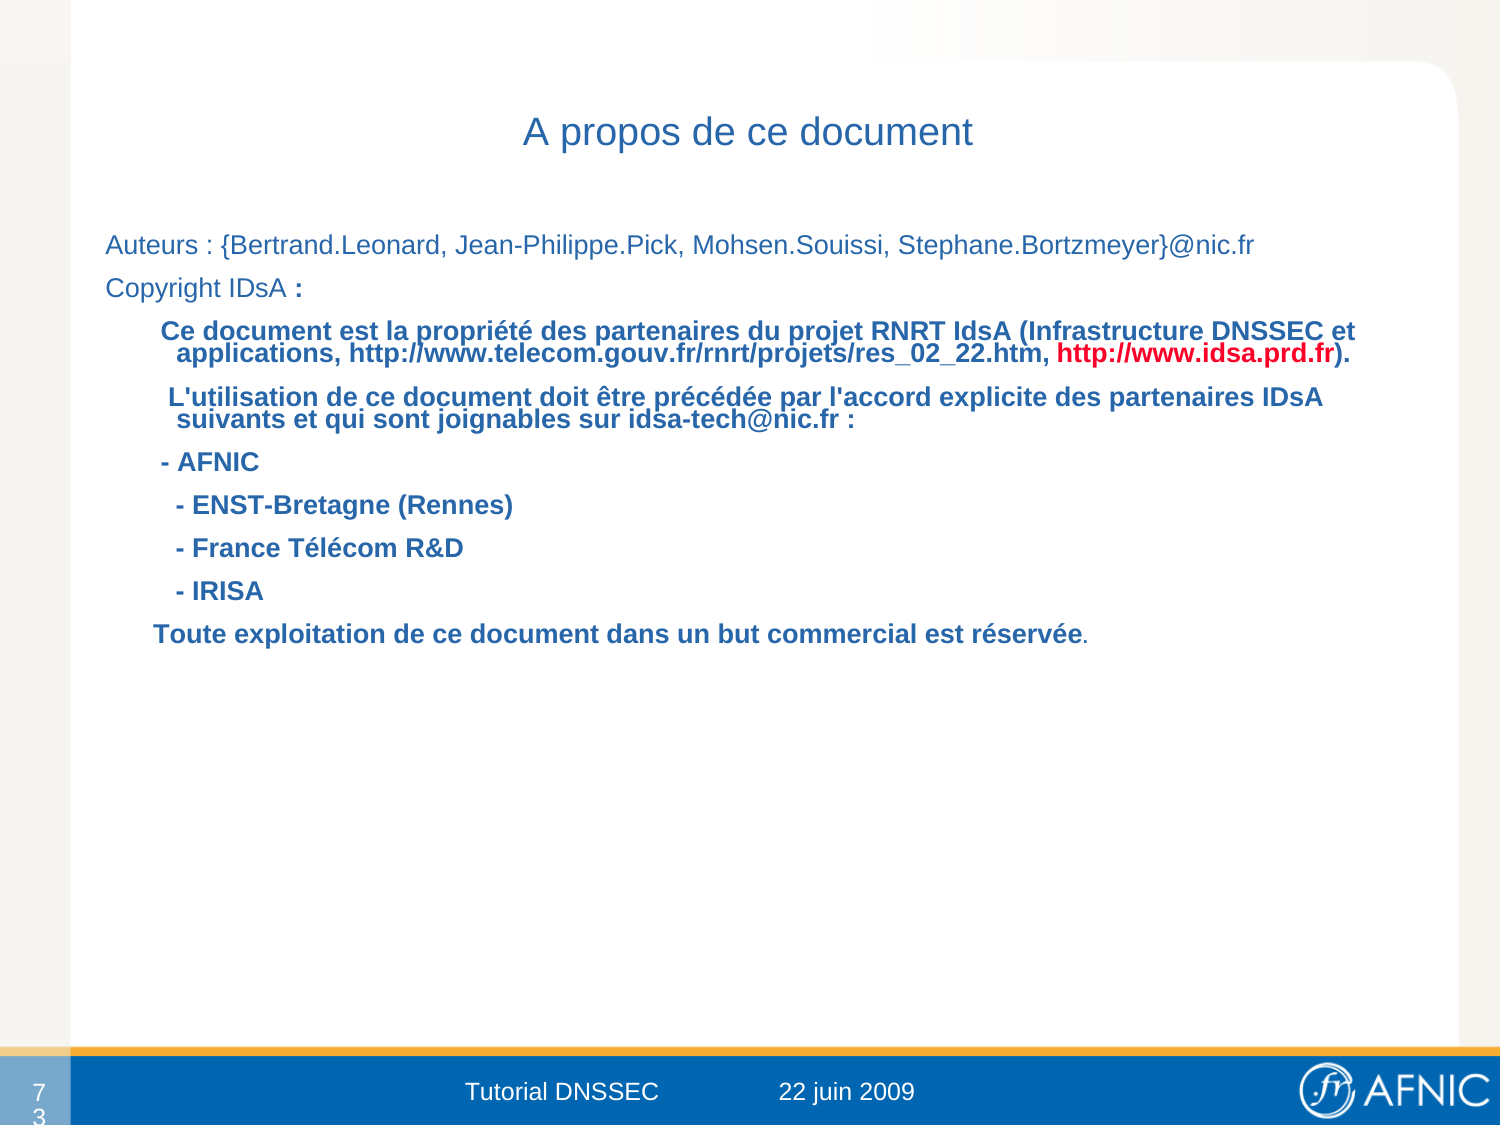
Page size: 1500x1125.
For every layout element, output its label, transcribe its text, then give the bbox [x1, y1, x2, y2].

title A propos de ce document [108, 57, 1389, 202]
picture [0, 0, 1500, 1125]
list Auteurs : {Bertrand.Leonard, Jean-Philippe.Pick, Mohsen.Souissi, Stephane.Bortzmeyer}@nic.fr Copyright IDsA : Ce document est la propriété des partenaires du projet RNRT IdsA (Infrastructure DNSSEC et applications, http://www.telecom.gouv.fr/rnrt/projets/res_02_22.htm, http://www.idsa.prd.fr). L'utilisation de ce document doit être précédée par l'accord explicite des partenaires IDsA suivants et qui sont joignables sur idsa-tech@nic.fr : - AFNIC - ENST-Bretagne (Rennes) - France Télécom R&D - IRISA Toute exploitation de ce document dans un but commercial est réservée. [105, 227, 1387, 937]
